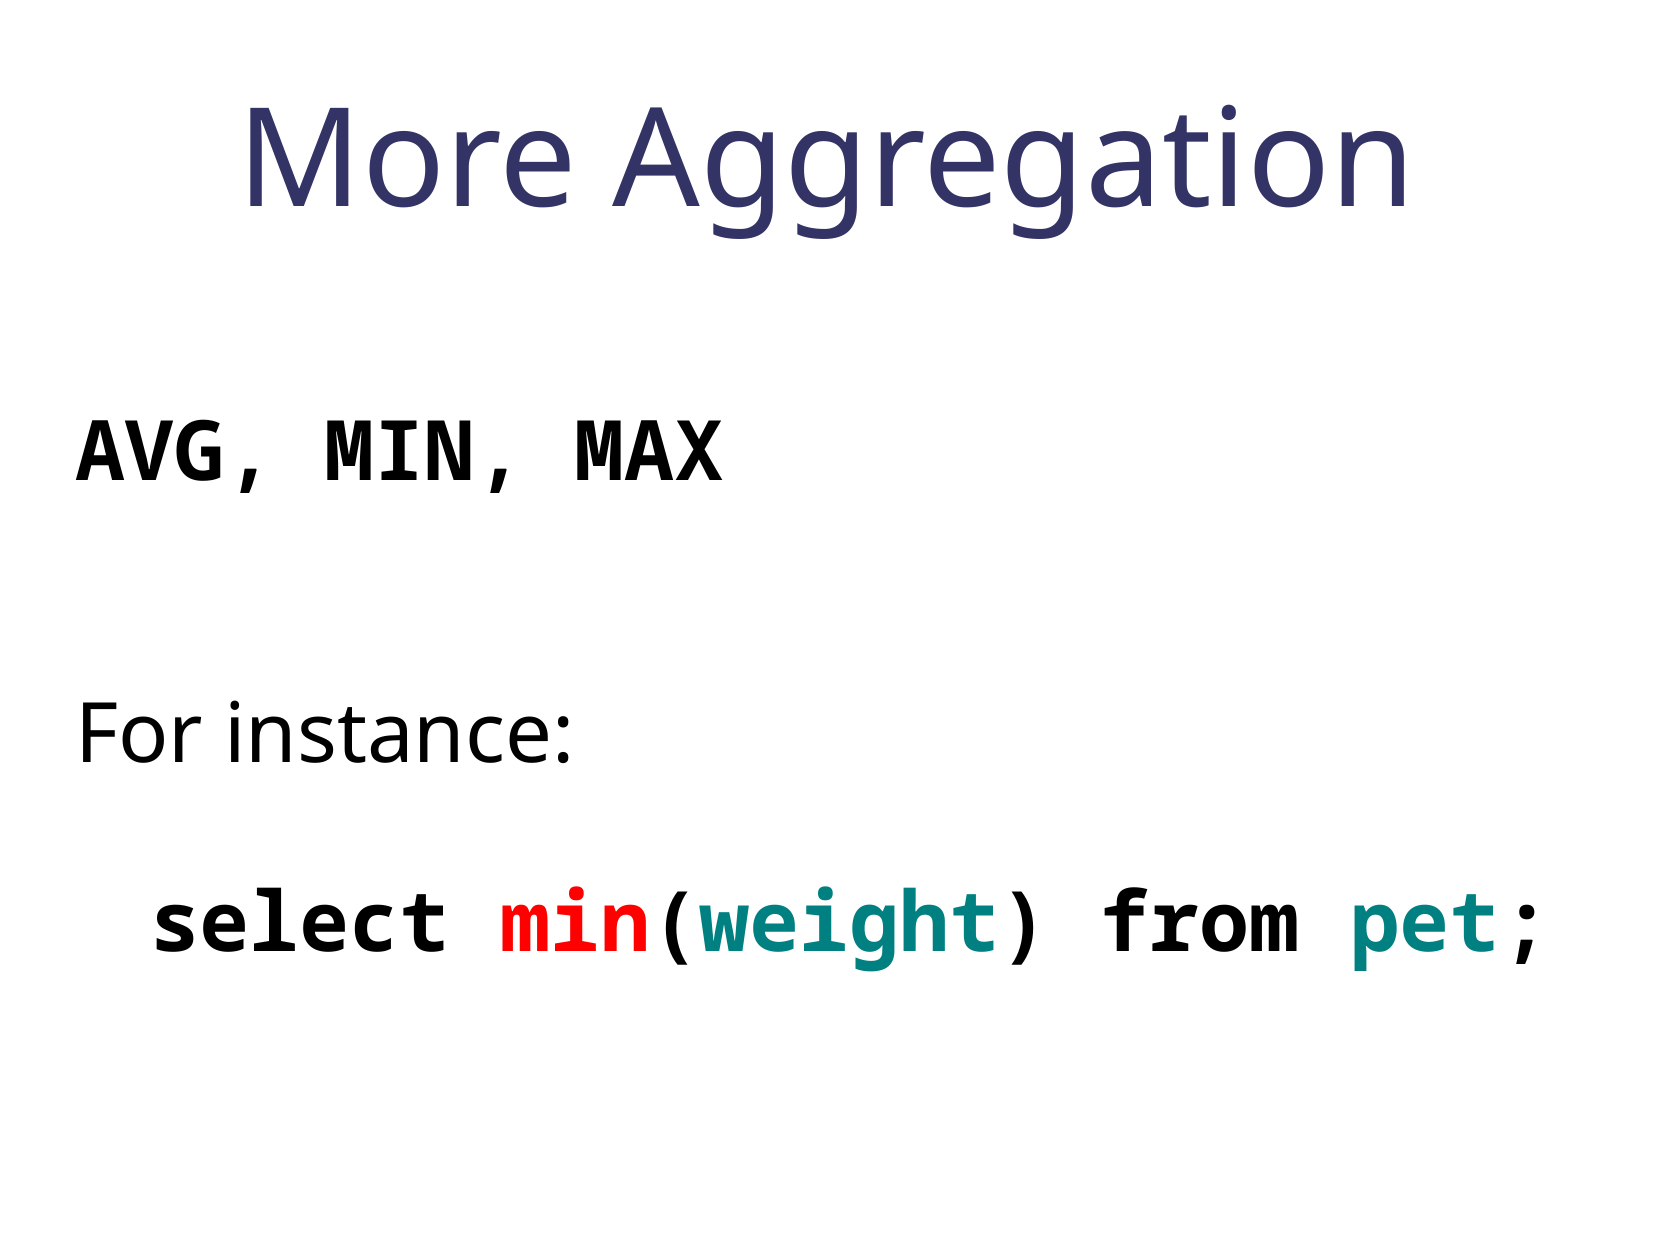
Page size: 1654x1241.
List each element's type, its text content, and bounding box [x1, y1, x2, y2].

text_box For instance: [75, 673, 1654, 863]
subtitle AVG, MIN, MAX [75, 391, 1654, 551]
text_box select min(weight) from pet; [150, 863, 1654, 1023]
title More Aggregation [82, 56, 1571, 250]
